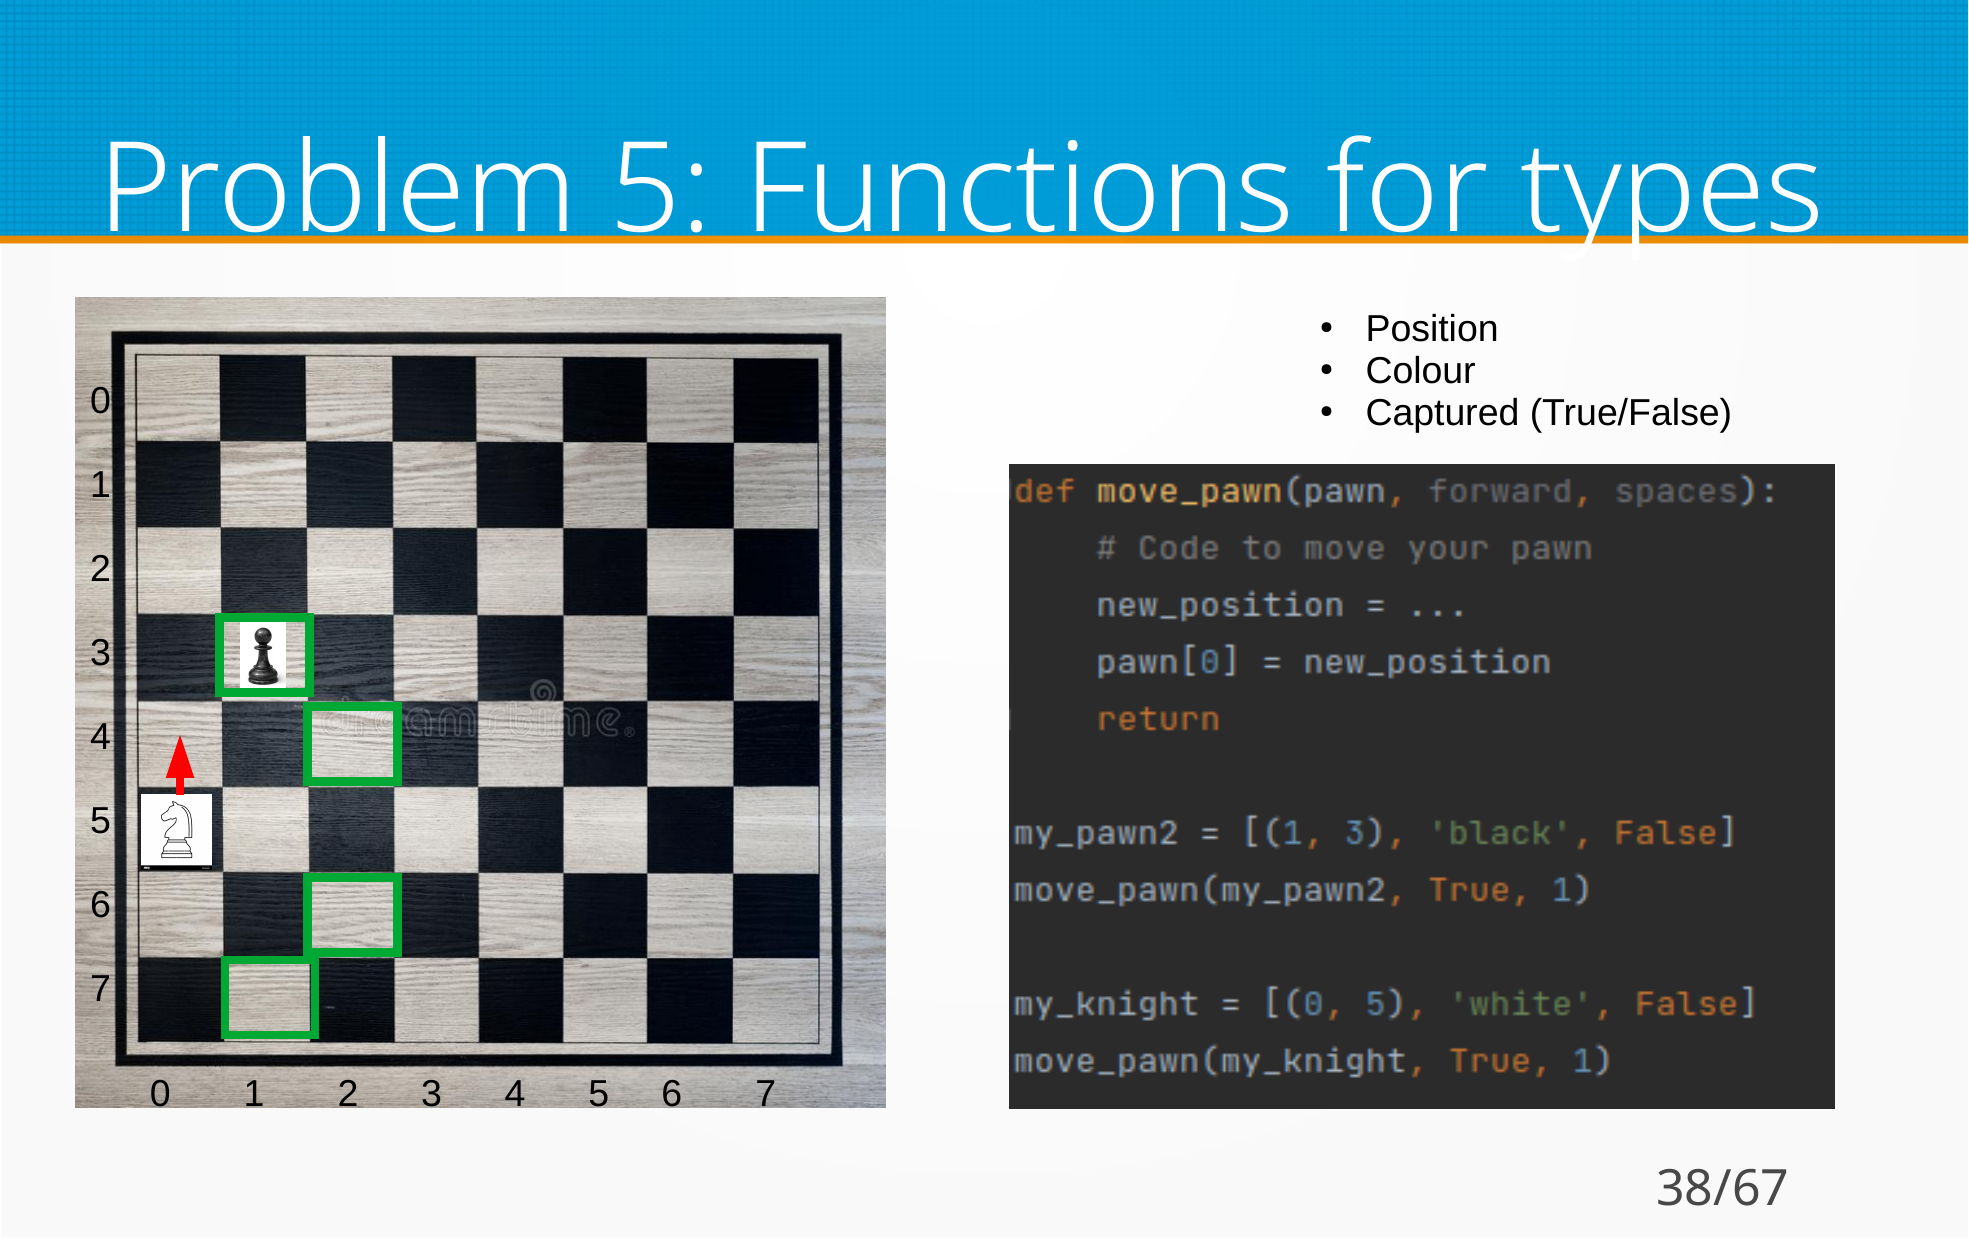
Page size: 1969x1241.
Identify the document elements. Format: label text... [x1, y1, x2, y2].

text_box 0 1 2 3 4 5 6 7 [75, 330, 121, 1017]
picture [0, 236, 1969, 1241]
text_box 0 1 2 3 4 5 6 7 [135, 1065, 811, 1122]
title Problem 5: Functions for types [98, 49, 1870, 257]
text_box Position Colour Captured (True/False) [1305, 300, 1831, 441]
